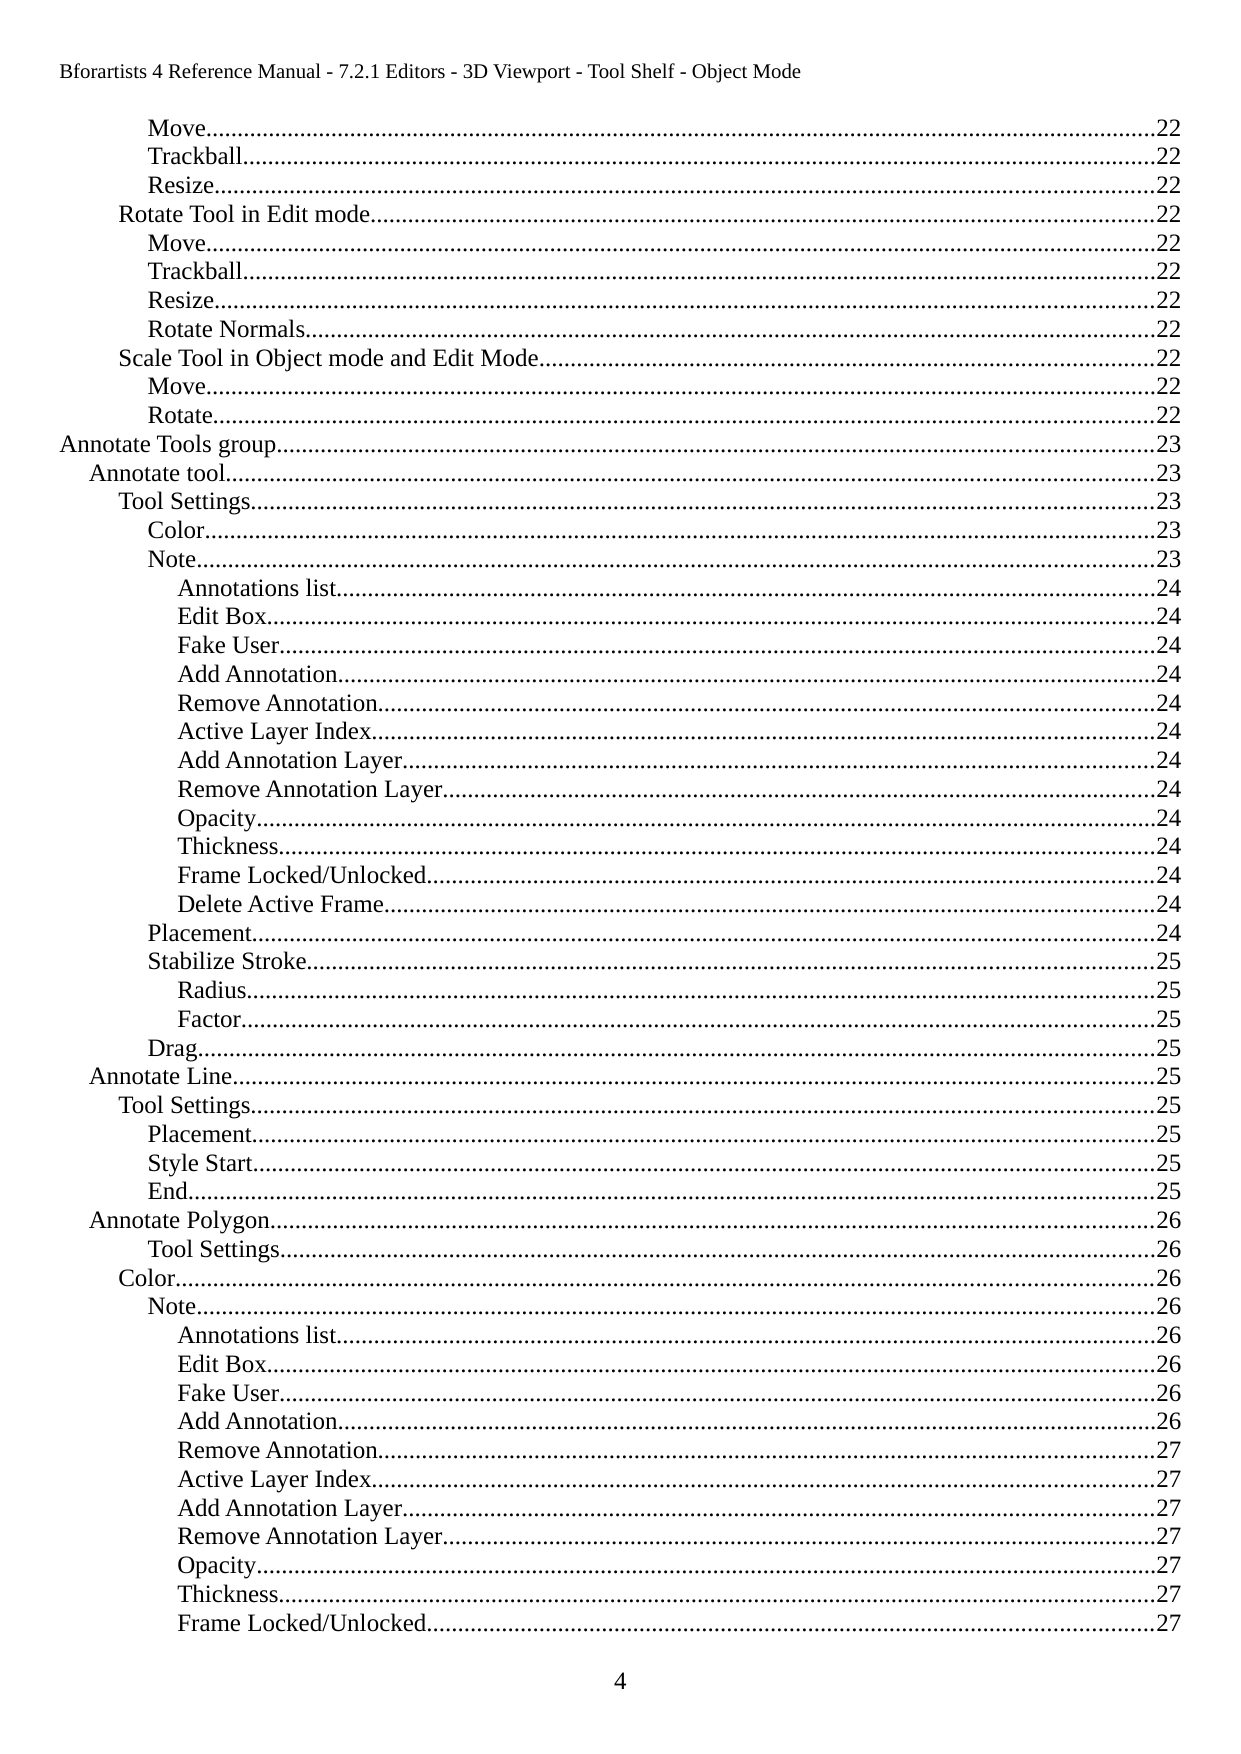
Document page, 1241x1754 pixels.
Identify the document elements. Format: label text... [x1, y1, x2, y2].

text Placement 25 [147, 1119, 1181, 1148]
text Add Annotation 24 [177, 659, 1181, 688]
text Active Layer Index 24 [177, 716, 1181, 745]
text Trackball 22 [147, 141, 1181, 170]
text Opacity 24 [177, 803, 1181, 831]
text Fake User 26 [177, 1378, 1181, 1406]
text Radius 25 [177, 975, 1181, 1004]
text Fake User 24 [177, 630, 1181, 659]
text Opacity 27 [177, 1550, 1181, 1579]
text Note 26 [147, 1291, 1181, 1320]
text Resize 22 [147, 285, 1181, 314]
text Rotate Normals 22 [147, 314, 1181, 343]
text Add Annotation 26 [177, 1406, 1181, 1435]
text Thickness 24 [177, 831, 1181, 860]
text Annotate tool 23 [88, 458, 1181, 486]
text Style Start 25 [147, 1148, 1181, 1176]
text Rotate 22 [147, 400, 1181, 429]
text Note 23 [147, 544, 1181, 573]
text Annotations list 26 [177, 1320, 1181, 1349]
text Rotate Tool in Edit mode 22 [118, 199, 1181, 228]
text Annotate Polygon 26 [88, 1205, 1181, 1234]
text Add Annotation Layer 27 [177, 1493, 1181, 1521]
text Move 22 [147, 228, 1181, 256]
text Tool Settings 25 [118, 1090, 1181, 1119]
text Remove Annotation Layer 27 [177, 1521, 1181, 1550]
text Drag 25 [147, 1033, 1181, 1061]
text Remove Annotation 27 [177, 1435, 1181, 1464]
text Edit Box 26 [177, 1349, 1181, 1378]
text Factor 25 [177, 1004, 1181, 1033]
text Placement 24 [147, 918, 1181, 946]
text Delete Active Frame 24 [177, 889, 1181, 918]
text Move 22 [147, 371, 1181, 400]
text Annotations list 24 [177, 573, 1181, 601]
text End 25 [147, 1176, 1181, 1205]
text Frame Locked/Unlocked 24 [177, 860, 1181, 889]
text Frame Locked/Unlocked 27 [177, 1608, 1181, 1636]
text Annotate Line 25 [88, 1061, 1181, 1090]
text Add Annotation Layer 24 [177, 745, 1181, 774]
text Trackball 22 [147, 256, 1181, 285]
text Annotate Tools group 23 [59, 429, 1181, 458]
text Tool Settings 23 [118, 486, 1181, 515]
text Active Layer Index 27 [177, 1464, 1181, 1493]
text Remove Annotation Layer 24 [177, 774, 1181, 803]
text Move 22 [147, 113, 1181, 141]
text Remove Annotation 24 [177, 688, 1181, 716]
text Color 23 [147, 515, 1181, 544]
text Thickness 27 [177, 1579, 1181, 1608]
text Stabilize Stroke 25 [147, 946, 1181, 975]
text Tool Settings 26 [147, 1234, 1181, 1263]
text Resize 22 [147, 170, 1181, 199]
text Scale Tool in Object mode and Edit Mode 22 [118, 343, 1181, 371]
text Color 26 [118, 1263, 1181, 1291]
text Edit Box 24 [177, 601, 1181, 630]
